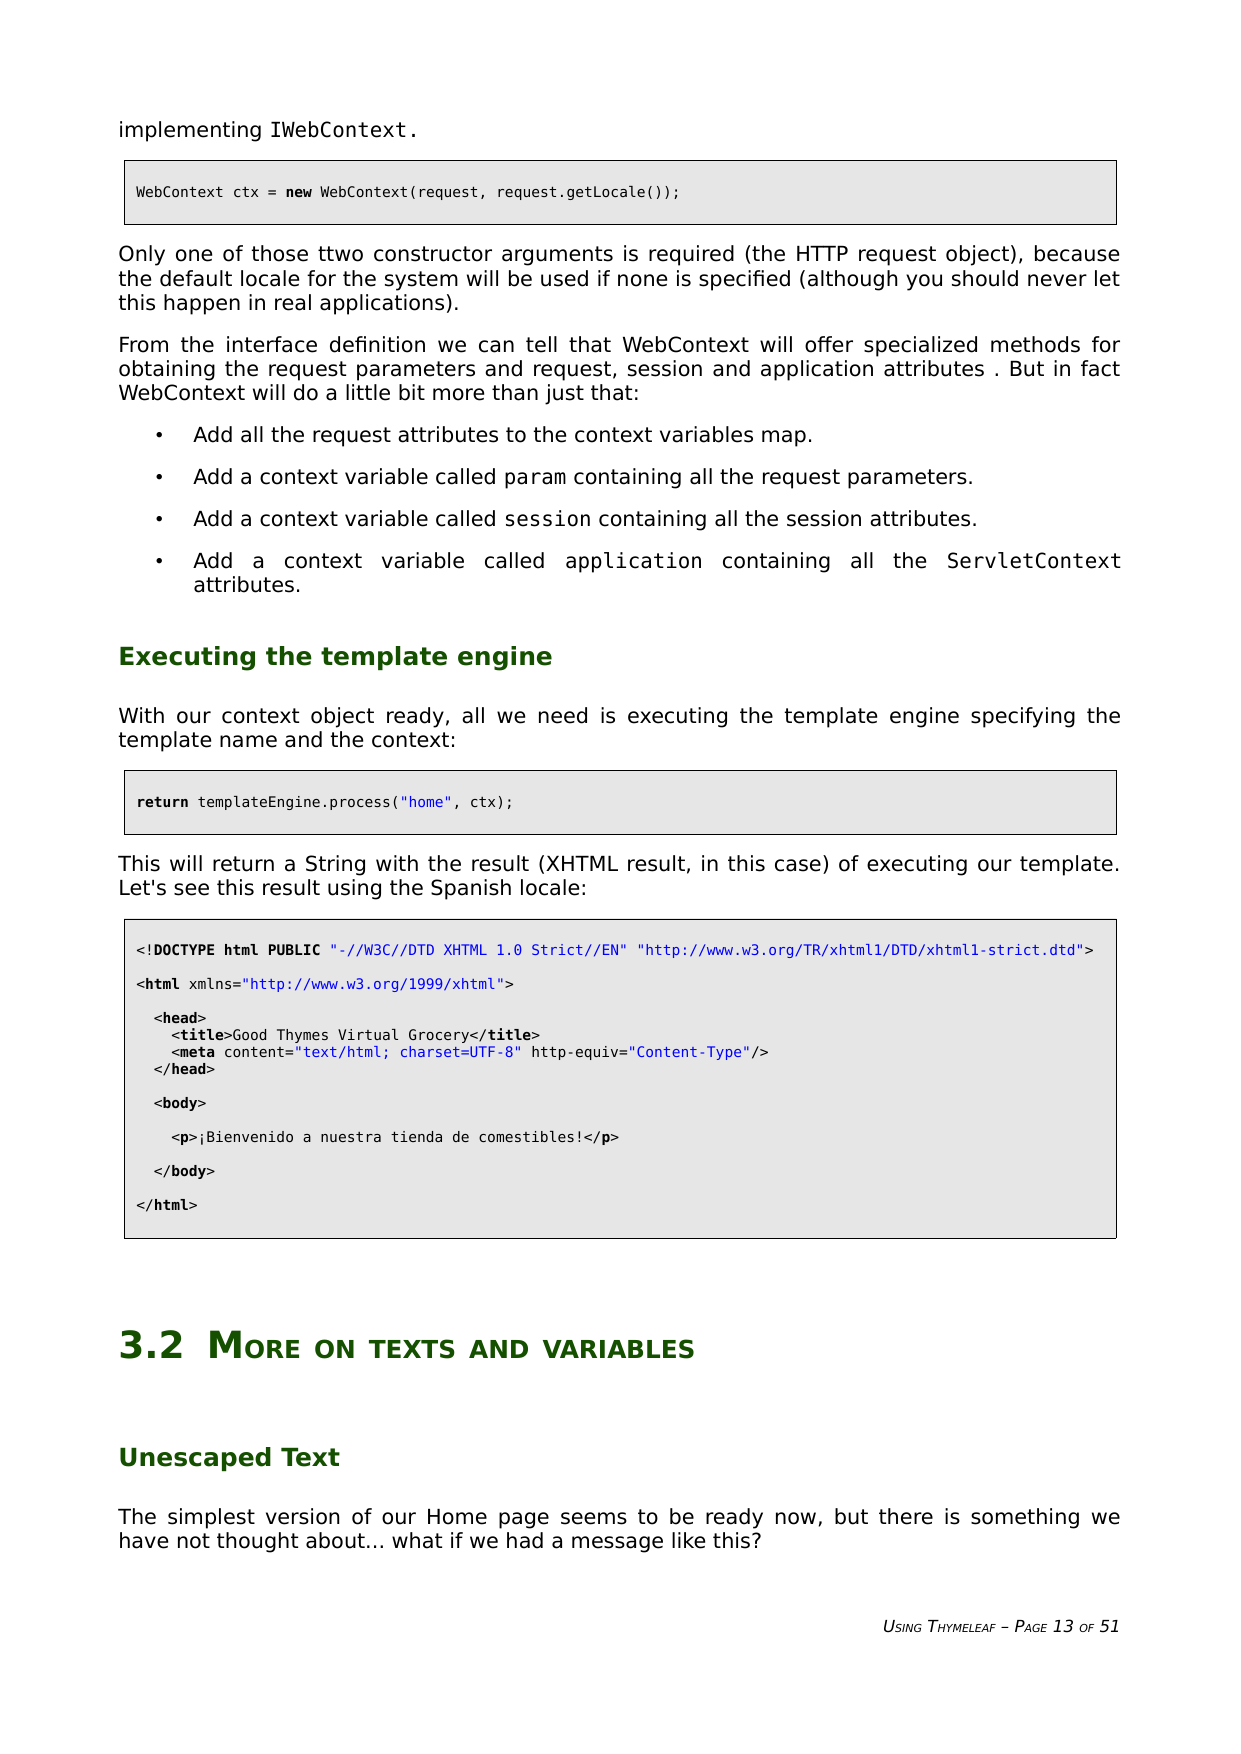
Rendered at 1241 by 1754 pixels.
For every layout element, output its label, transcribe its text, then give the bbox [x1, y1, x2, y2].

text From the interface definition we can tell that WebContext will offer specialized methods for obtaining the request parameters and request, session and application attributes . But in fact WebContext will do a little bit more than just that: [118, 333, 1122, 406]
text This will return a String with the result (XHTML result, in this case) of executing our template. Let's see this result using the Spanish locale: [118, 852, 1122, 901]
list Add a context variable called session containing all the session attributes. [156, 507, 1122, 532]
text WebContext ctx = new WebContext(request, request.getLocale()); [125, 161, 1116, 224]
text With our context object ready, all we need is executing the template engine specifying the template name and the context: [118, 704, 1122, 752]
list Add all the request attributes to the context variables map. [156, 423, 1122, 448]
text implementing IWebContext. [118, 118, 1122, 142]
subtitle Executing the template engine [118, 642, 1122, 671]
text Only one of those ttwo constructor arguments is required (the HTTP request object), because the default locale for the system will be used if none is specified (although you should never let this happen in real applications). [118, 242, 1122, 315]
text return templateEngine.process("home", ctx); [125, 771, 1116, 834]
text <!DOCTYPE html PUBLIC "-//W3C//DTD XHTML 1.0 Strict//EN" "http://www.w3.org/TR/xhtml1/DTD/xhtml1-strict.dtd"> <html xmlns="http://www.w3.org/1999/xhtml"> <head> <title>Good Thymes Virtual Grocery</title> <meta content="text/html; charset=UTF-8" http-equiv="Content-Type"/> </head> <body> <p>¡Bienvenido a nuestra tienda de comestibles!</p> </body> </html> [125, 920, 1116, 1238]
text The simplest version of our Home page seems to be ready now, but there is something we have not thought about... what if we had a message like this? [118, 1505, 1122, 1554]
subtitle Unescaped Text [118, 1444, 1122, 1473]
list Add a context variable called param containing all the request parameters. [156, 465, 1122, 489]
subtitle More on texts and variables [118, 1323, 1122, 1367]
list Add a context variable called application containing all the ServletContext attributes. [156, 549, 1122, 598]
